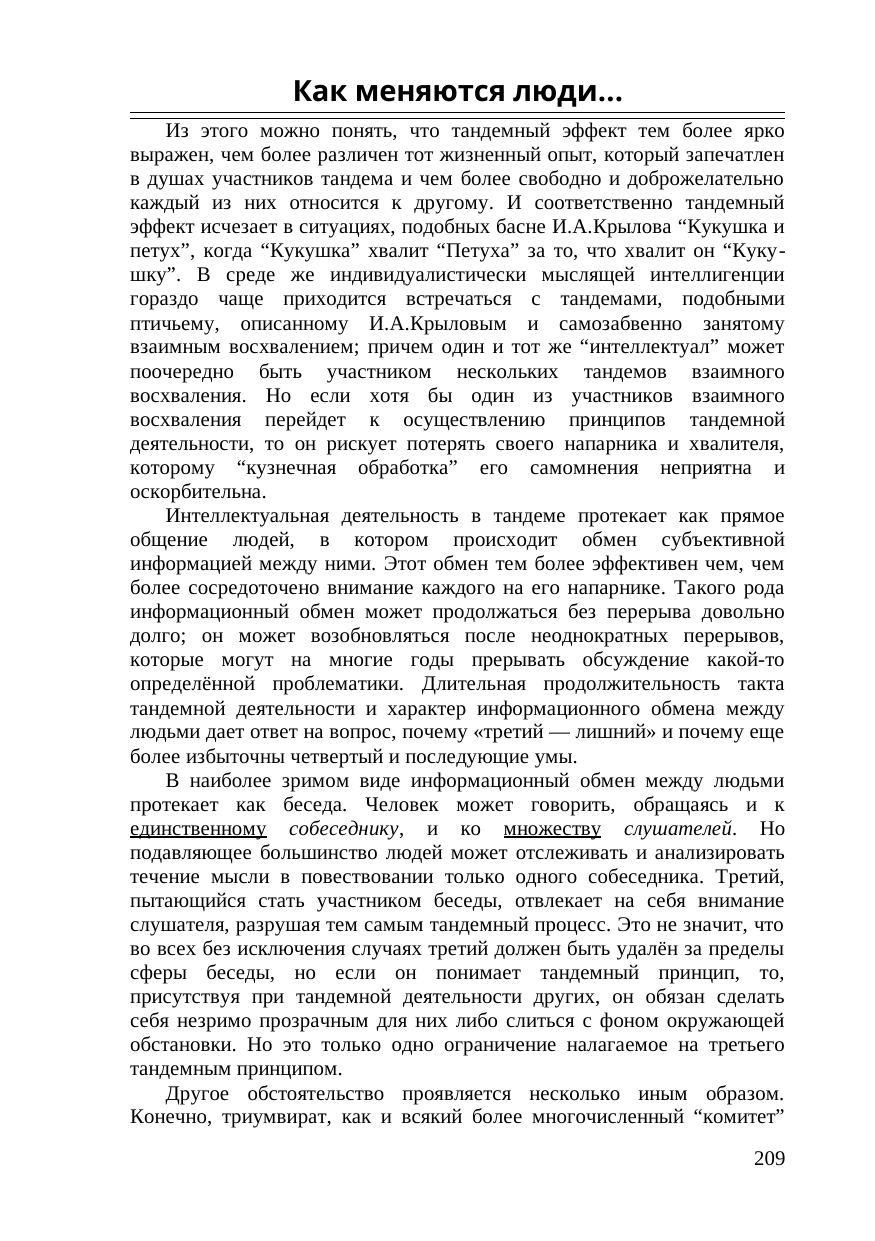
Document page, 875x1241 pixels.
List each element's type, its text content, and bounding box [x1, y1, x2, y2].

text В наиболее зримом виде информационный обмен между людьми протекает как беседа. Человек может говорить, обращаясь и к единственному собеседнику, и ко множеству слушателей. Но подавляющее большинство людей может отслеживать и анализировать течение мысли в повествовании только одного собеседника. Третий, пытающийся стать участником беседы, отвлекает на себя внимание слушателя, разрушая тем самым тандемный процесс. Это не значит, что во всех без исключения случаях третий должен быть удалён за пределы сферы беседы, но если он понимает тандемный принцип, то, присутствуя при тандемной деятельности других, он обязан сделать себя незримо прозрачным для них либо слиться с фоном окружающей обстановки. Но это только одно ограничение налагаемое на третьего тандемным принципом. [130, 767, 785, 1080]
text Интеллектуальная деятельность в тандеме протекает как прямое общение людей, в котором происходит обмен субъективной информацией между ними. Этот обмен тем более эффективен чем, чем более сосредоточено внимание каждого на его напарнике. Такого рода информационный обмен может продолжаться без перерыва довольно долго; он может возобновляться после неоднократных перерывов, которые могут на многие годы прерывать обсуждение какой-то определённой проблематики. Длительная продолжительность такта тандемной деятельности и характер информационного обмена между людьми дает ответ на вопрос, почему «третий — лишний» и почему еще более избыточны четвертый и последующие умы. [130, 503, 785, 767]
text Другое обстоятельство проявляется несколько иным образом. Конечно, триумвират, как и всякий более многочисленный “комитет” [130, 1080, 785, 1128]
text Из этого можно понять, что тандемный эффект тем более ярко выражен, чем более различен тот жизненный опыт, который запечатлен в душах участников тандема и чем более свободно и доброжелательно каждый из них относится к другому. И соответственно тандемный эффект исчезает в ситуациях, подобных басне И.А.Крылова “Кукушка и петух”, когда “Кукушка” хвалит “Петуха” за то, что хвалит он “Куку­шку”. В среде же индивидуалистически мыслящей интеллигенции гораздо чаще приходится встречаться с тандемами, подобными птичьему, описанному И.А.Крыловым и самозабвенно занятому взаимным восхвалением; причем один и тот же “интеллектуал” может поочередно быть участником нескольких тандемов взаимного восхваления. Но если хотя бы один из участников взаимного восхваления перейдет к осуществлению принципов тандемной деятельности, то он рискует потерять своего напарника и хвалителя, которому “кузнечная обработка” его самомнения неприятна и оскорбительна. [130, 119, 785, 503]
